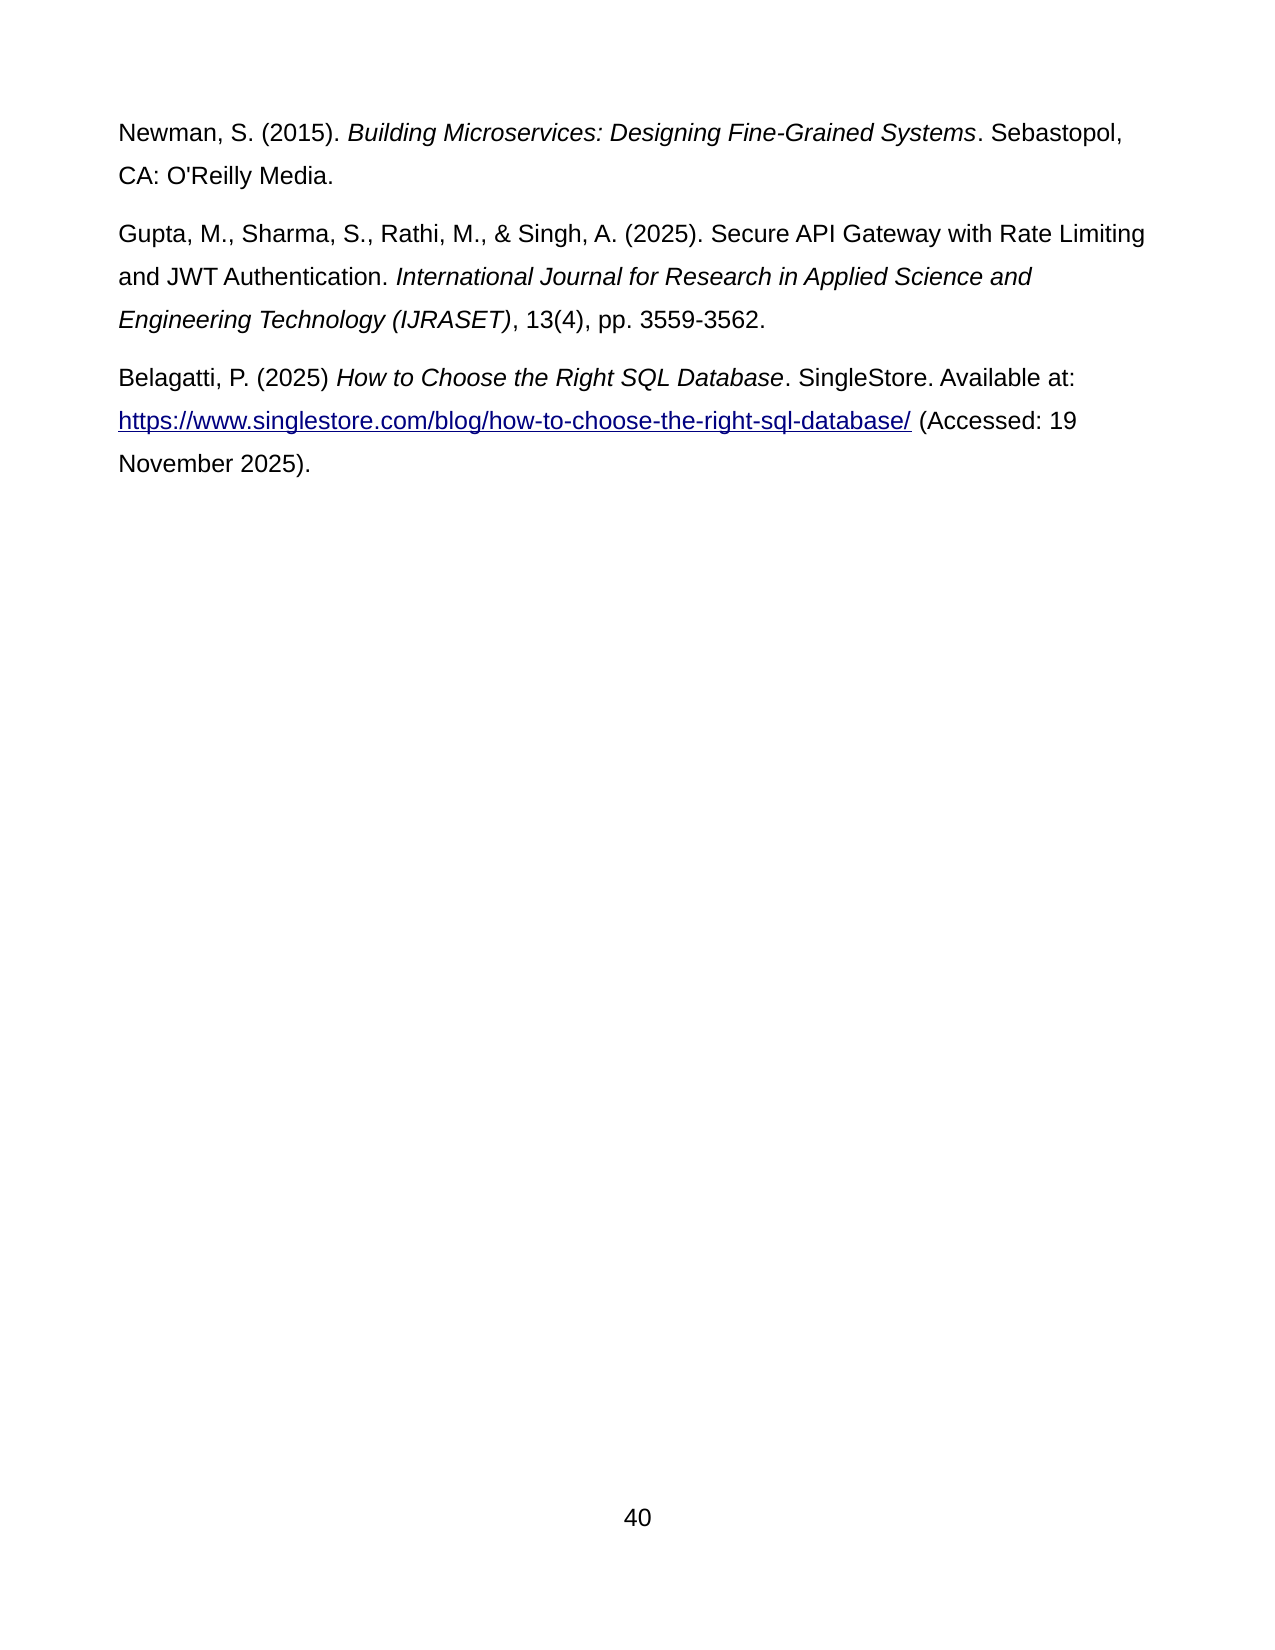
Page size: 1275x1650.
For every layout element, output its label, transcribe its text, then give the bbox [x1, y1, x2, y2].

text Belagatti, P. (2025) How to Choose the Right SQL Database. SingleStore. Available at: https://www.singlestore.com/blog/how-to-choose-the-right-sql-database/ (Accessed: 19 November 2025). [118, 363, 1157, 478]
text Gupta, M., Sharma, S., Rathi, M., & Singh, A. (2025). Secure API Gateway with Rate Limiting and JWT Authentication. International Journal for Research in Applied Science and Engineering Technology (IJRASET), 13(4), pp. 3559-3562. [118, 219, 1157, 334]
text Newman, S. (2015). Building Microservices: Designing Fine-Grained Systems. Sebastopol, CA: O'Reilly Media. [118, 118, 1157, 190]
